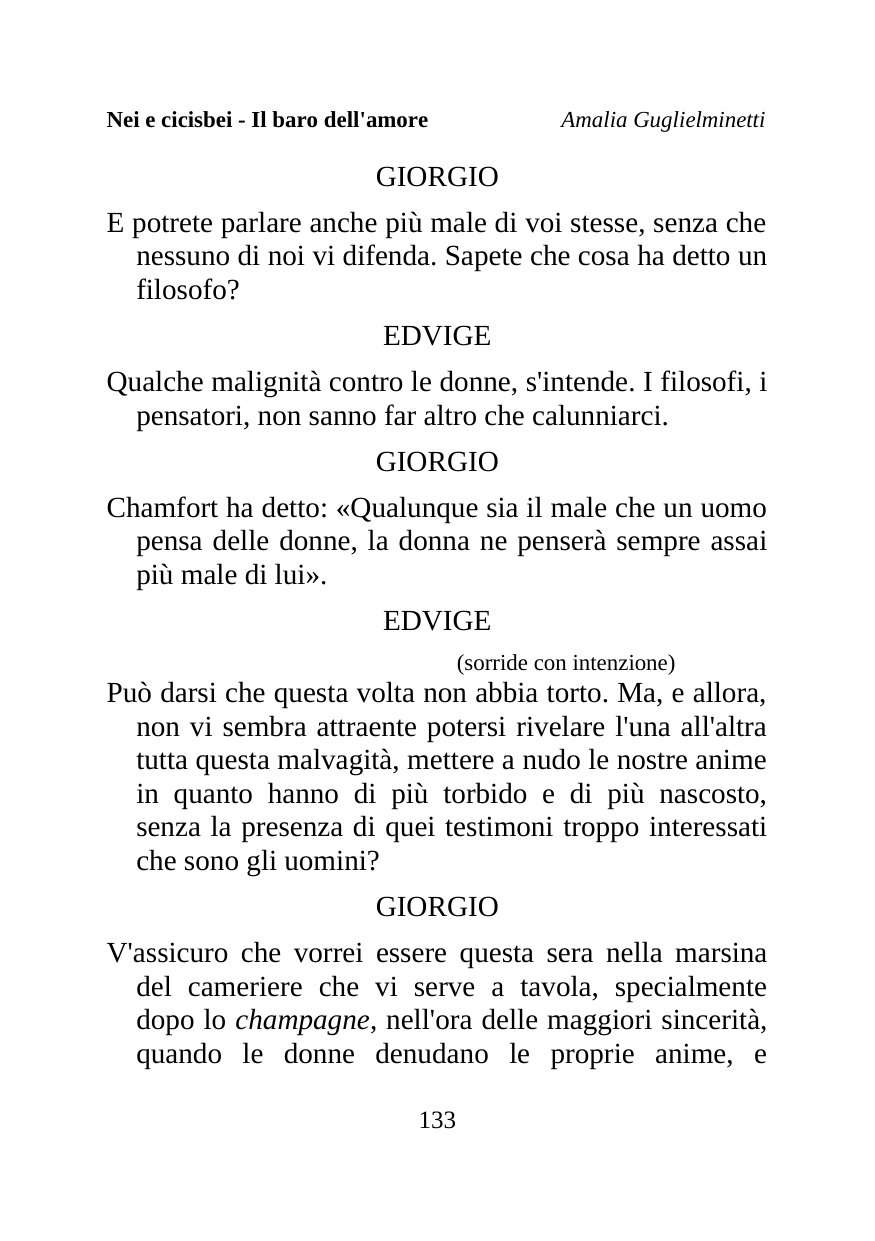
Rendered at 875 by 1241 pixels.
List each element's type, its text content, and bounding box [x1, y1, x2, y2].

text E potrete parlare anche più male di voi stesse, senza che nessuno di noi vi difenda. Sapete che cosa ha detto un filosofo? [106, 205, 768, 306]
text EDVIGE [106, 603, 768, 636]
text GIORGIO [106, 159, 768, 192]
text EDVIGE [106, 318, 768, 352]
text Chamfort ha detto: «Qualunque sia il male che un uomo pensa delle donne, la donna ne penserà sempre assai più male di lui». [106, 490, 768, 590]
text (sorride con intenzione) [457, 649, 768, 675]
text GIORGIO [106, 889, 768, 923]
text Può darsi che questa volta non abbia torto. Ma, e allora, non vi sembra attraente potersi rivelare l'una all'altra tutta questa malvagità, mettere a nudo le nostre anime in quanto hanno di più torbido e di più nascosto, senza la presenza di quei testimoni troppo interessati che sono gli uomini? [106, 675, 768, 877]
text V'assicuro che vorrei essere questa sera nella marsina del cameriere che vi serve a tavola, specialmente dopo lo champagne, nell'ora delle maggiori sincerità, quando le donne denudano le proprie anime, e [106, 935, 768, 1069]
text GIORGIO [106, 444, 768, 477]
text Qualche malignità contro le donne, s'intende. I filosofi, i pensatori, non sanno far altro che calunniarci. [106, 364, 768, 431]
